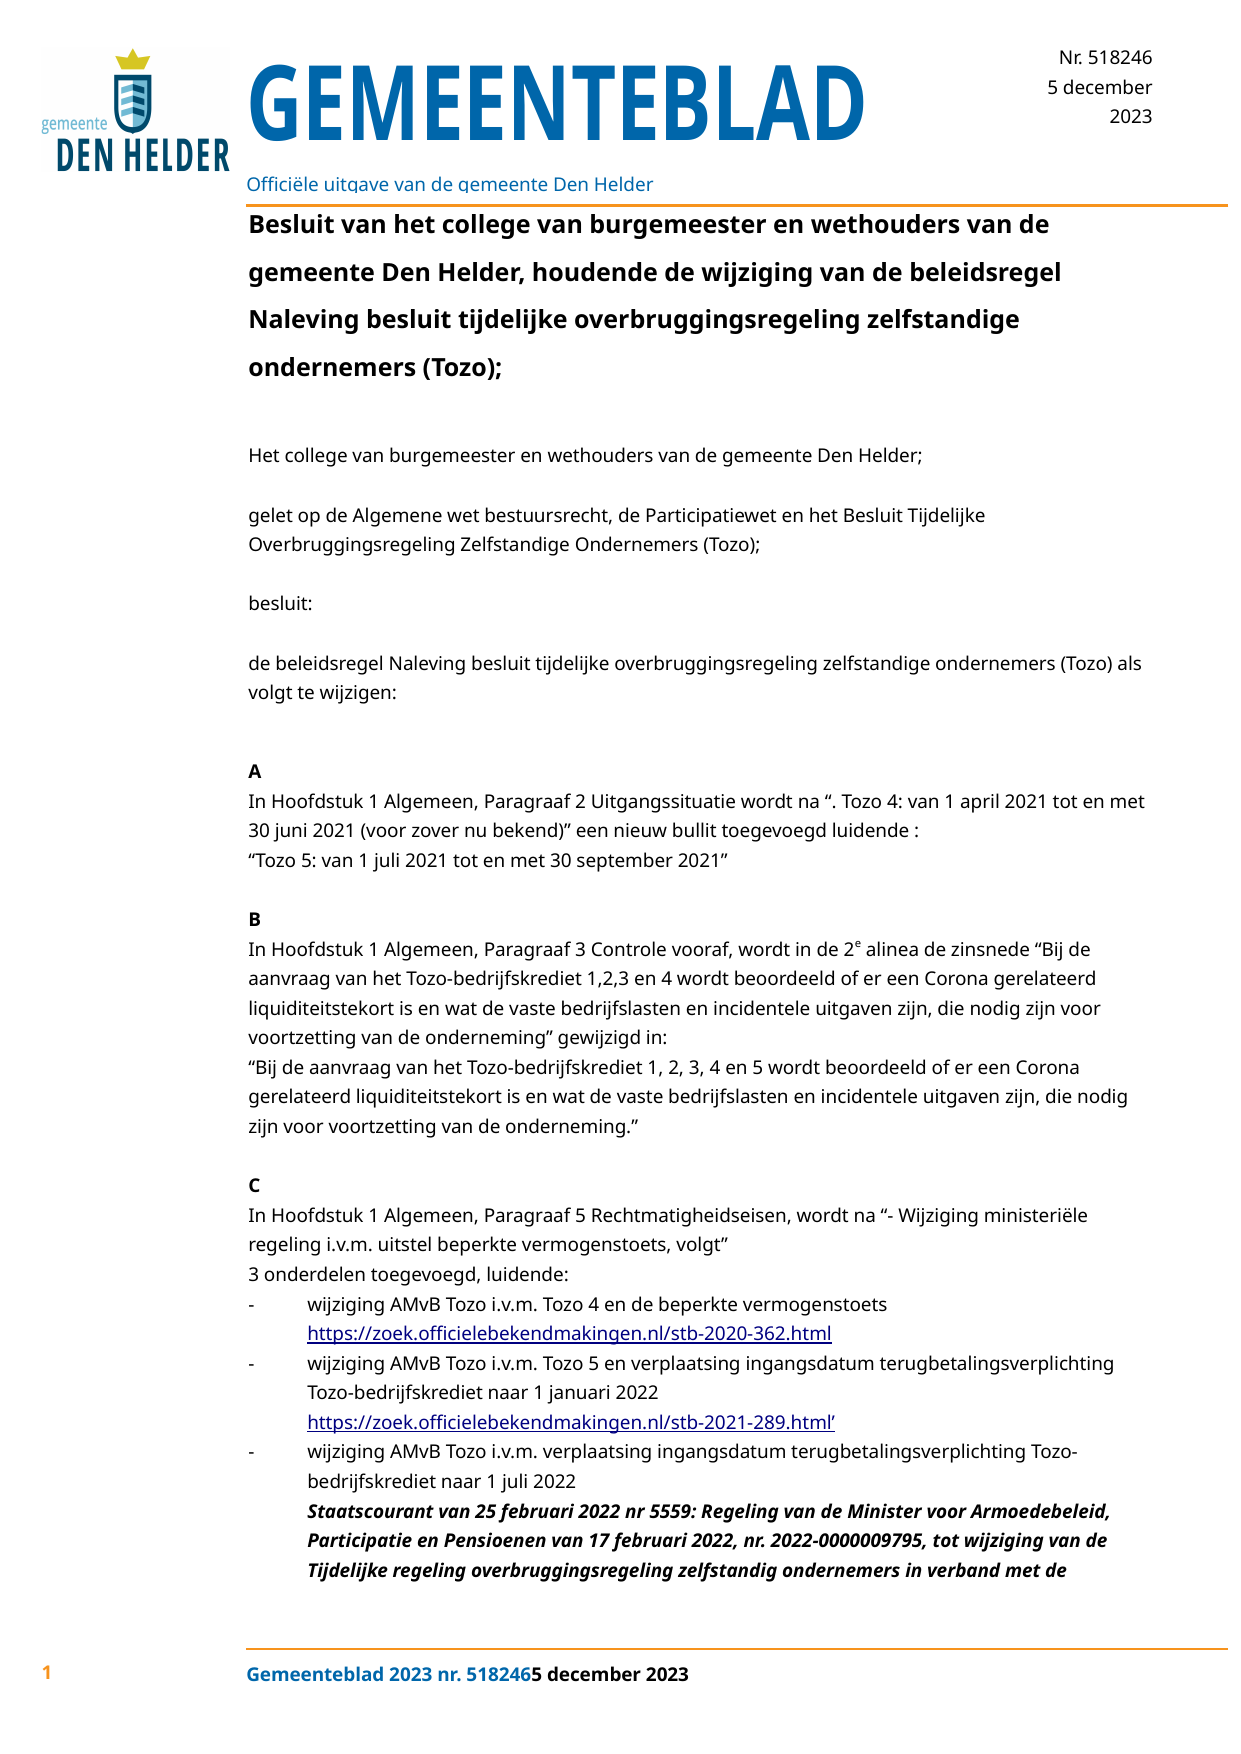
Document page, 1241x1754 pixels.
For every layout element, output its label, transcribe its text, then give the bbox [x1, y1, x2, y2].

picture [100, 154, 106, 172]
text gelet op de Algemene wet bestuursrecht, de Participatiewet en het Besluit Tijdelijke Overbruggingsregeling Zelfstandige Ondernemers (Tozo); [248, 502, 1152, 557]
text In Hoofdstuk 1 Algemeen, Paragraaf 3 Controle vooraf, wordt in de 2e alinea de zinsnede “Bij de aanvraag van het Tozo-bedrijfskrediet 1,2,3 en 4 wordt beoordeeld of er een Corona gerelateerd liquiditeitstekort is en wat de vaste bedrijfslasten en incidentele uitgaven zijn, die nodig zijn voor voortzetting van de onderneming” gewijzigd in: [248, 936, 1152, 1050]
text B [248, 906, 1152, 932]
text “Bij de aanvraag van het Tozo-bedrijfskrediet 1, 2, 3, 4 en 5 wordt beoordeeld of er een Corona gerelateerd liquiditeitstekort is en wat de vaste bedrijfslasten en incidentele uitgaven zijn, die nodig zijn voor voortzetting van de onderneming.” [248, 1054, 1152, 1139]
picture [130, 157, 135, 172]
list Staatscourant van 25 februari 2022 nr 5559: Regeling van de Minister voor Armoedebeleid, Participatie en Pensioenen van 17 februari 2022, nr. 2022-0000009795, tot wijziging van de Tijdelijke regeling overbruggingsregeling zelfstandig ondernemers in verband met de [248, 1498, 1152, 1583]
text Het college van burgemeester en wethouders van de gemeente Den Helder; [248, 443, 1152, 468]
text In Hoofdstuk 1 Algemeen, Paragraaf 5 Rechtmatigheidseisen, wordt na “- Wijziging ministeriële regeling i.v.m. uitstel beperkte vermogenstoets, volgt” [248, 1202, 1152, 1257]
list wijziging AMvB Tozo i.v.m. verplaatsing ingangsdatum terugbetalingsverplichting Tozo-bedrijfskrediet naar 1 juli 2022 [248, 1439, 1152, 1494]
picture [63, 144, 68, 165]
list https://zoek.officielebekendmakingen.nl/stb-2021-289.html’ [248, 1409, 1152, 1435]
text In Hoofdstuk 1 Algemeen, Paragraaf 2 Uitgangssituatie wordt na “. Tozo 4: van 1 april 2021 tot en met 30 juni 2021 (voor zover nu bekend)” een nieuw bullit toegevoegd luidende : [248, 788, 1152, 843]
list https://zoek.officielebekendmakingen.nl/stb-2020-362.html [248, 1320, 1152, 1346]
text A [248, 758, 1152, 784]
list wijziging AMvB Tozo i.v.m. Tozo 4 en de beperkte vermogenstoets [248, 1291, 1152, 1316]
list wijziging AMvB Tozo i.v.m. Tozo 5 en verplaatsing ingangsdatum terugbetalingsverplichting Tozo-bedrijfskrediet naar 1 januari 2022 [248, 1350, 1152, 1405]
text besluit: [248, 591, 1152, 616]
picture [220, 160, 224, 172]
picture [41, 47, 231, 172]
text 3 onderdelen toegevoegd, luidende: [248, 1261, 1152, 1287]
picture [182, 144, 187, 165]
text C [248, 1172, 1152, 1198]
text “Tozo 5: van 1 juli 2021 tot en met 30 september 2021” [248, 847, 1152, 873]
text Besluit van het college van burgemeester en wethouders van de gemeente Den Helder, houdende de wijziging van de beleidsregel Naleving besluit tijdelijke overbruggingsregeling zelfstandige ondernemers (Tozo); [248, 207, 1152, 384]
text de beleidsregel Naleving besluit tijdelijke overbruggingsregeling zelfstandige ondernemers (Tozo) als volgt te wijzigen: [248, 650, 1152, 705]
